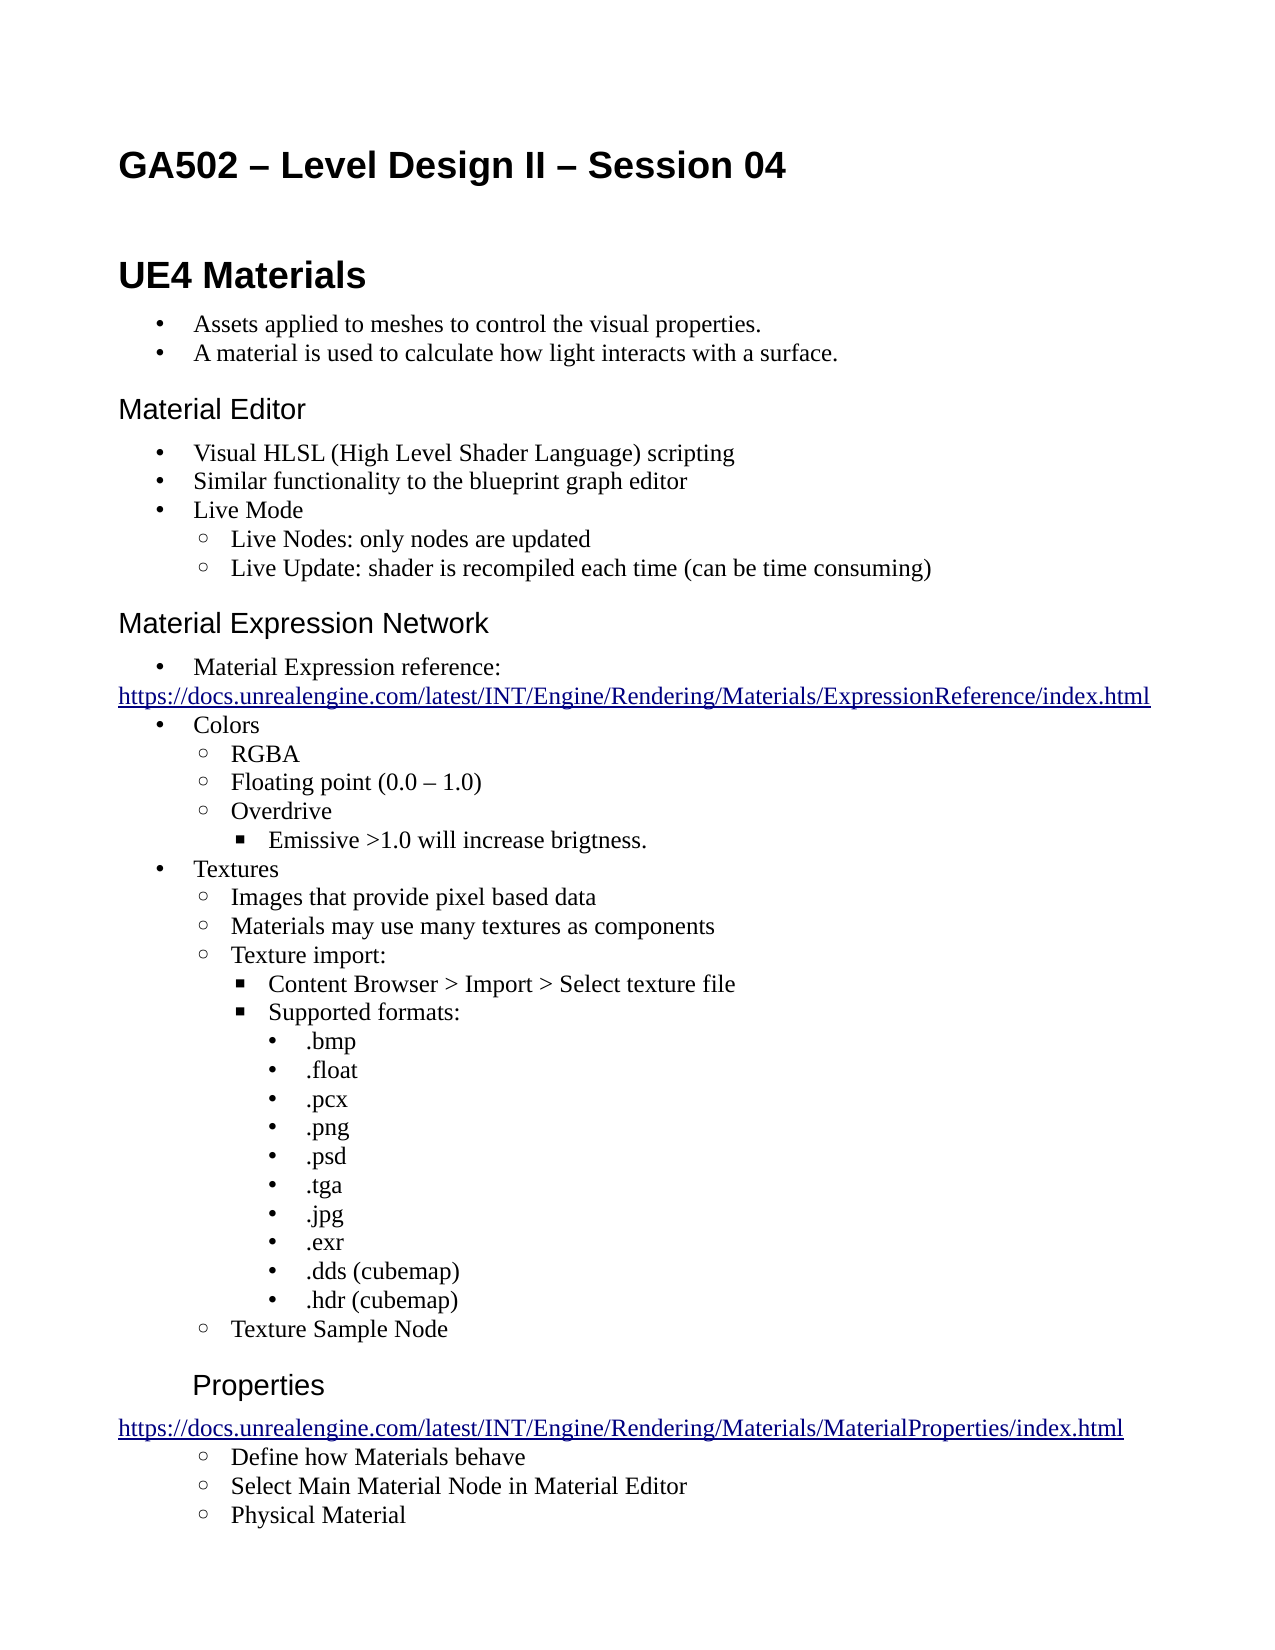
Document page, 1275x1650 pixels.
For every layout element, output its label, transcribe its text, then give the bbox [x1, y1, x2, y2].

list Content Browser > Import > Select texture file [231, 969, 1157, 997]
subtitle Material Editor [118, 392, 1157, 425]
list Similar functionality to the blueprint graph editor [156, 466, 1157, 495]
list Assets applied to meshes to control the visual properties. [156, 309, 1157, 338]
list Images that provide pixel based data [193, 882, 1157, 911]
list Supported formats: [231, 997, 1157, 1026]
list Materials may use many textures as components [193, 911, 1157, 940]
list RGBA [193, 739, 1157, 767]
list Visual HLSL (High Level Shader Language) scripting [156, 438, 1157, 466]
list .png [268, 1112, 1157, 1141]
list Live Nodes: only nodes are updated [193, 524, 1157, 553]
list Floating point (0.0 – 1.0) [193, 767, 1157, 796]
list .jpg [268, 1199, 1157, 1227]
text https://docs.unrealengine.com/latest/INT/Engine/Rendering/Materials/MaterialProperties/index.html [118, 1413, 1157, 1442]
list .dds (cubemap) [268, 1256, 1157, 1285]
list Physical Material [193, 1500, 1157, 1528]
subtitle Properties [118, 1367, 1157, 1401]
list Material Expression reference: [156, 652, 1157, 681]
list Emissive >1.0 will increase brigtness. [231, 825, 1157, 854]
subtitle GA502 – Level Design II – Session 04 [118, 143, 1157, 187]
list .pcx [268, 1084, 1157, 1112]
list Define how Materials behave [193, 1442, 1157, 1471]
list Live Update: shader is recompiled each time (can be time consuming) [193, 553, 1157, 581]
list Live Mode [156, 495, 1157, 524]
list .exr [268, 1227, 1157, 1256]
list Overdrive [193, 796, 1157, 825]
list .float [268, 1055, 1157, 1084]
subtitle Material Expression Network [118, 606, 1157, 640]
list Colors [156, 710, 1157, 739]
subtitle UE4 Materials [118, 253, 1157, 297]
list .bmp [268, 1026, 1157, 1055]
list .tga [268, 1170, 1157, 1199]
text https://docs.unrealengine.com/latest/INT/Engine/Rendering/Materials/ExpressionReference/index.html [118, 681, 1157, 710]
list Select Main Material Node in Material Editor [193, 1471, 1157, 1500]
list Textures [156, 854, 1157, 882]
list A material is used to calculate how light interacts with a surface. [156, 338, 1157, 367]
list Texture Sample Node [193, 1314, 1157, 1342]
list .psd [268, 1141, 1157, 1170]
list .hdr (cubemap) [268, 1285, 1157, 1314]
list Texture import: [193, 940, 1157, 969]
